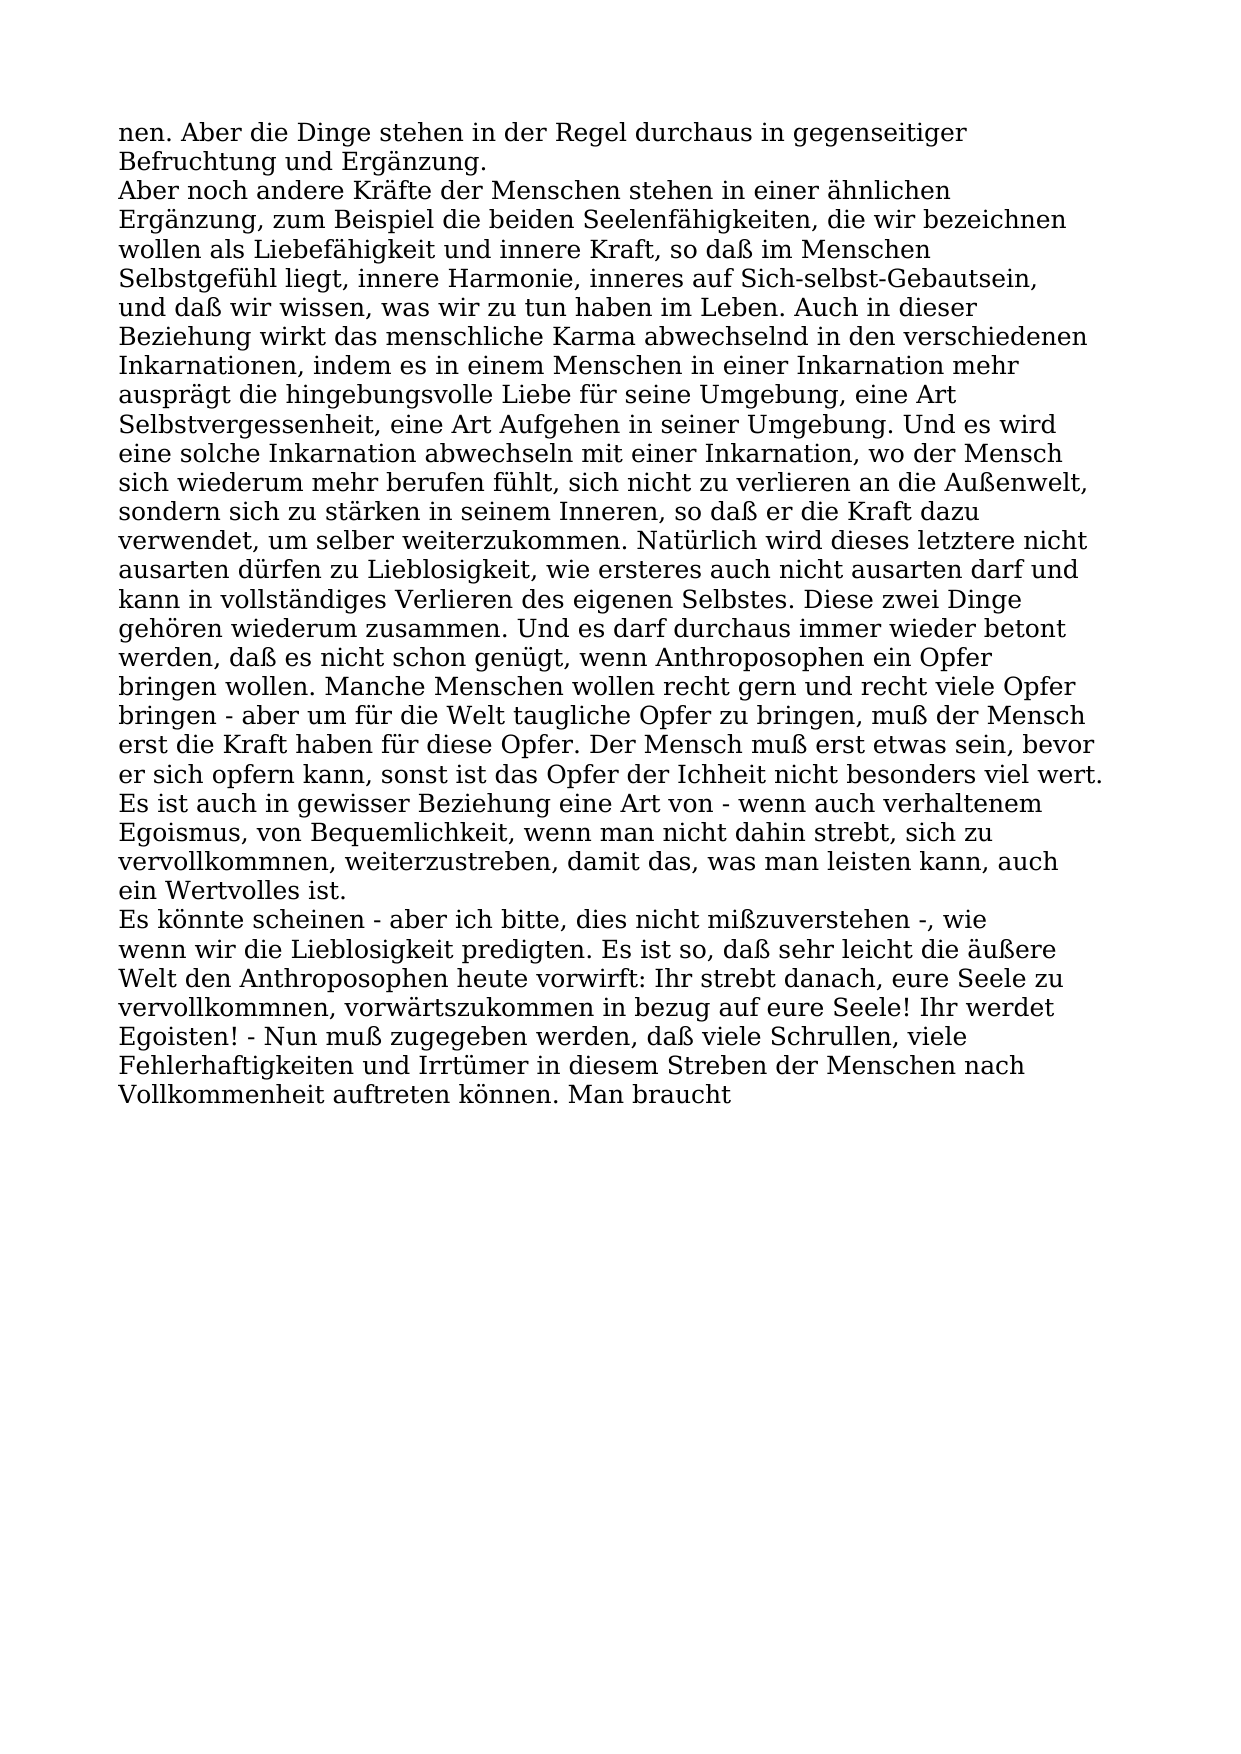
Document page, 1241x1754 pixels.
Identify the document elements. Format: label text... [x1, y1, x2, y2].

text ausarten dürfen zu Lieblosigkeit, wie ersteres auch nicht ausarten darf und [118, 556, 1122, 585]
text er sich opfern kann, sonst ist das Opfer der Ichheit nicht besonders viel wert. [118, 760, 1122, 789]
text Beziehung wirkt das menschliche Karma abwechselnd in den verschiedenen [118, 322, 1122, 351]
text kann in vollständiges Verlieren des eigenen Selbstes. Diese zwei Dinge [118, 585, 1122, 614]
text wenn wir die Lieblosigkeit predigten. Es ist so, daß sehr leicht die äußere [118, 935, 1122, 964]
text Ergänzung, zum Beispiel die beiden Seelenfähigkeiten, die wir bezeichnen [118, 206, 1122, 235]
text werden, daß es nicht schon genügt, wenn Anthroposophen ein Opfer [118, 643, 1122, 672]
text vervollkommnen, vorwärtszukommen in bezug auf eure Seele! Ihr werdet [118, 993, 1122, 1022]
text verwendet, um selber weiterzukommen. Natürlich wird dieses letztere nicht [118, 526, 1122, 556]
text eine solche Inkarnation abwechseln mit einer Inkarnation, wo der Mensch [118, 439, 1122, 468]
text nen. Aber die Dinge stehen in der Regel durchaus in gegenseitiger [118, 118, 1122, 147]
text gehören wiederum zusammen. Und es darf durchaus immer wieder betont [118, 614, 1122, 643]
text sondern sich zu stärken in seinem Inneren, so daß er die Kraft dazu [118, 497, 1122, 526]
text Selbstgefühl liegt, innere Harmonie, inneres auf Sich-selbst-Gebautsein, [118, 264, 1122, 293]
text sich wiederum mehr berufen fühlt, sich nicht zu verlieren an die Außenwelt, [118, 468, 1122, 497]
text Fehlerhaftigkeiten und Irrtümer in diesem Streben der Menschen nach [118, 1051, 1122, 1081]
text erst die Kraft haben für diese Opfer. Der Mensch muß erst etwas sein, bevor [118, 731, 1122, 760]
text Es könnte scheinen - aber ich bitte, dies nicht mißzuverstehen -, wie [118, 906, 1122, 935]
text ausprägt die hingebungsvolle Liebe für seine Umgebung, eine Art [118, 381, 1122, 410]
text Es ist auch in gewisser Beziehung eine Art von - wenn auch verhaltenem Egoismus, von Bequemlichkeit, wenn man nicht dahin strebt, sich zu [118, 789, 1122, 847]
text bringen wollen. Manche Menschen wollen recht gern und recht viele Opfer [118, 672, 1122, 701]
text Egoisten! - Nun muß zugegeben werden, daß viele Schrullen, viele [118, 1022, 1122, 1051]
text Befruchtung und Ergänzung. [118, 147, 1122, 176]
text vervollkommnen, weiterzustreben, damit das, was man leisten kann, auch [118, 847, 1122, 876]
text ein Wertvolles ist. [118, 876, 1122, 906]
text wollen als Liebefähigkeit und innere Kraft, so daß im Menschen [118, 235, 1122, 264]
text Inkarnationen, indem es in einem Menschen in einer Inkarnation mehr [118, 351, 1122, 381]
text Vollkommenheit auftreten können. Man braucht [118, 1081, 1122, 1110]
text bringen - aber um für die Welt taugliche Opfer zu bringen, muß der Mensch [118, 701, 1122, 731]
text Aber noch andere Kräfte der Menschen stehen in einer ähnlichen [118, 176, 1122, 206]
text und daß wir wissen, was wir zu tun haben im Leben. Auch in dieser [118, 293, 1122, 322]
text Selbstvergessenheit, eine Art Aufgehen in seiner Umgebung. Und es wird [118, 410, 1122, 439]
text Welt den Anthroposophen heute vorwirft: Ihr strebt danach, eure Seele zu [118, 964, 1122, 993]
